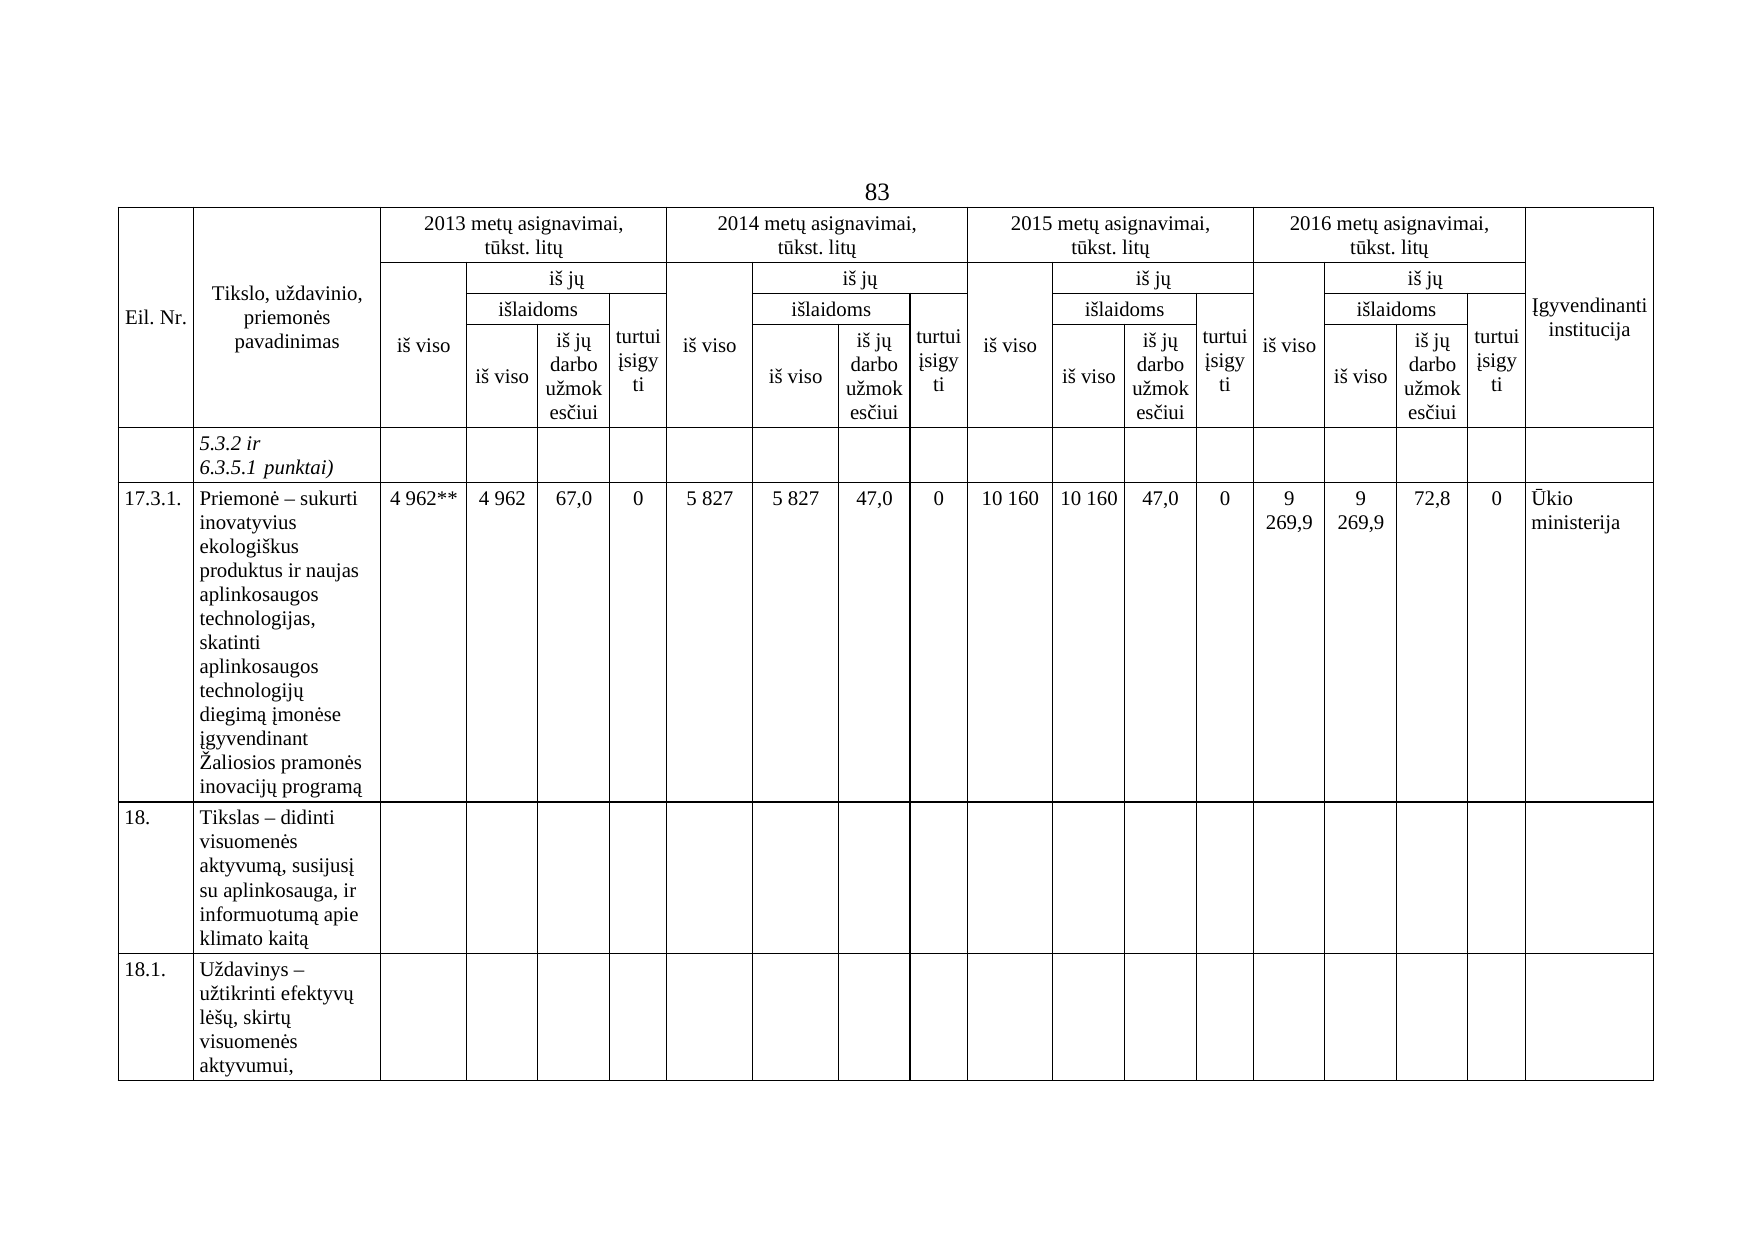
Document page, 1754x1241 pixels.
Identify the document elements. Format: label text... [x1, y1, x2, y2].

table_cell [1053, 803, 1124, 953]
table_cell [1197, 803, 1253, 953]
table_cell [1197, 428, 1253, 482]
table_cell 67,0 [538, 483, 609, 801]
table_cell [1254, 803, 1324, 953]
table_cell [1254, 954, 1324, 1080]
table_cell 9 269,9 [1254, 483, 1324, 801]
table_cell iš viso [1325, 325, 1396, 427]
table_cell iš viso [1254, 263, 1324, 427]
table_cell [381, 428, 466, 482]
table_cell [610, 803, 666, 953]
table_cell [753, 428, 838, 482]
table_header 2016 metų asignavimai, tūkst. litų [1254, 208, 1525, 262]
table_cell išlaidoms [753, 294, 909, 323]
table_cell [1397, 428, 1467, 482]
table_cell [911, 428, 967, 482]
table_cell [1254, 428, 1324, 482]
table_cell [467, 803, 537, 953]
table_cell iš jų darbo užmokesčiui [538, 325, 609, 427]
table_cell turtui įsigyti [1197, 294, 1253, 427]
table_cell 17.3.1. [119, 483, 193, 801]
table_header 2015 metų asignavimai, tūkst. litų [968, 208, 1253, 262]
table_cell [538, 954, 609, 1080]
table_cell [467, 428, 537, 482]
table_cell Priemonė – sukurti inovatyvius ekologiškus produktus ir naujas aplinkosaugos technologijas, skatinti aplinkosaugos technologijų diegimą įmonėse įgyvendinant Žaliosios pramonės inovacijų programą [194, 483, 380, 801]
table_cell iš jų darbo užmokesčiui [839, 325, 909, 427]
table_cell iš viso [968, 263, 1052, 427]
table_cell [1468, 428, 1525, 482]
table_cell 4 962 [467, 483, 537, 801]
table_cell [911, 954, 967, 1080]
table_cell iš jų darbo užmokesčiui [1125, 325, 1196, 427]
table_header 2014 metų asignavimai, tūkst. litų [667, 208, 967, 262]
table_cell [538, 803, 609, 953]
table_cell 5 827 [753, 483, 838, 801]
table_cell [1468, 954, 1525, 1080]
table_cell iš jų darbo užmokesčiui [1397, 325, 1467, 427]
table_cell [1053, 428, 1124, 482]
table_cell išlaidoms [467, 294, 609, 323]
table_cell [610, 428, 666, 482]
table_header 2013 metų asignavimai, tūkst. litų [381, 208, 666, 262]
table_cell 18.1. [119, 954, 193, 1080]
table_cell [968, 954, 1052, 1080]
table_cell [911, 803, 967, 953]
table_cell [1325, 954, 1396, 1080]
table_cell 5.3.2 ir 6.3.5.1 punktai) [194, 428, 380, 482]
table_cell iš viso [667, 263, 752, 427]
table_cell [381, 954, 466, 1080]
table_cell [1397, 803, 1467, 953]
table_cell [1526, 428, 1653, 482]
table_cell 0 [1468, 483, 1525, 801]
table_cell [1526, 954, 1653, 1080]
table_cell iš viso [381, 263, 466, 427]
table_cell [1125, 803, 1196, 953]
table_cell [1397, 954, 1467, 1080]
table_cell 47,0 [839, 483, 909, 801]
table_header Eil. Nr. [119, 208, 193, 427]
table_cell [667, 428, 752, 482]
table_header Įgyvendinanti institucija [1526, 208, 1653, 427]
table_cell [839, 803, 909, 953]
table_cell 0 [610, 483, 666, 801]
table_cell 0 [1197, 483, 1253, 801]
table_cell turtui įsigyti [610, 294, 666, 427]
table_cell [610, 954, 666, 1080]
table_cell [1468, 803, 1525, 953]
table_cell [1325, 803, 1396, 953]
table_cell iš viso [467, 325, 537, 427]
table_cell [467, 954, 537, 1080]
table_cell [753, 954, 838, 1080]
table_cell [667, 954, 752, 1080]
table_cell 0 [911, 483, 967, 801]
table_cell iš jų [753, 263, 967, 293]
table_header Tikslo, uždavinio, priemonės pavadinimas [194, 208, 380, 427]
table_cell [1125, 428, 1196, 482]
table_cell 10 160 [1053, 483, 1124, 801]
table_cell [1325, 428, 1396, 482]
table_cell [1526, 803, 1653, 953]
table_cell 47,0 [1125, 483, 1196, 801]
table_cell [381, 803, 466, 953]
table_cell [968, 803, 1052, 953]
table_cell 4 962** [381, 483, 466, 801]
table_cell [119, 428, 193, 482]
table_cell Ūkio ministerija [1526, 483, 1653, 801]
table_cell [667, 803, 752, 953]
table_cell turtui įsigyti [1468, 294, 1525, 427]
table_cell išlaidoms [1053, 294, 1196, 323]
table_cell turtui įsigyti [911, 294, 967, 427]
table_cell [839, 428, 909, 482]
table_cell Tikslas – didinti visuomenės aktyvumą, susijusį su aplinkosauga, ir informuotumą apie klimato kaitą [194, 803, 380, 953]
table_cell [968, 428, 1052, 482]
table_cell 10 160 [968, 483, 1052, 801]
table_cell 72,8 [1397, 483, 1467, 801]
table_cell 5 827 [667, 483, 752, 801]
table_cell [538, 428, 609, 482]
table_cell [1125, 954, 1196, 1080]
table_cell iš jų [1325, 263, 1525, 293]
table_cell iš viso [1053, 325, 1124, 427]
table_cell [839, 954, 909, 1080]
table_cell iš viso [753, 325, 838, 427]
table_cell [753, 803, 838, 953]
table_cell [1197, 954, 1253, 1080]
table_cell 18. [119, 803, 193, 953]
table_cell 9 269,9 [1325, 483, 1396, 801]
table_cell išlaidoms [1325, 294, 1467, 323]
table_cell [1053, 954, 1124, 1080]
table_cell iš jų [1053, 263, 1253, 293]
table_cell iš jų [467, 263, 666, 293]
table_cell Uždavinys – užtikrinti efektyvų lėšų, skirtų visuomenės aktyvumui, [194, 954, 380, 1080]
